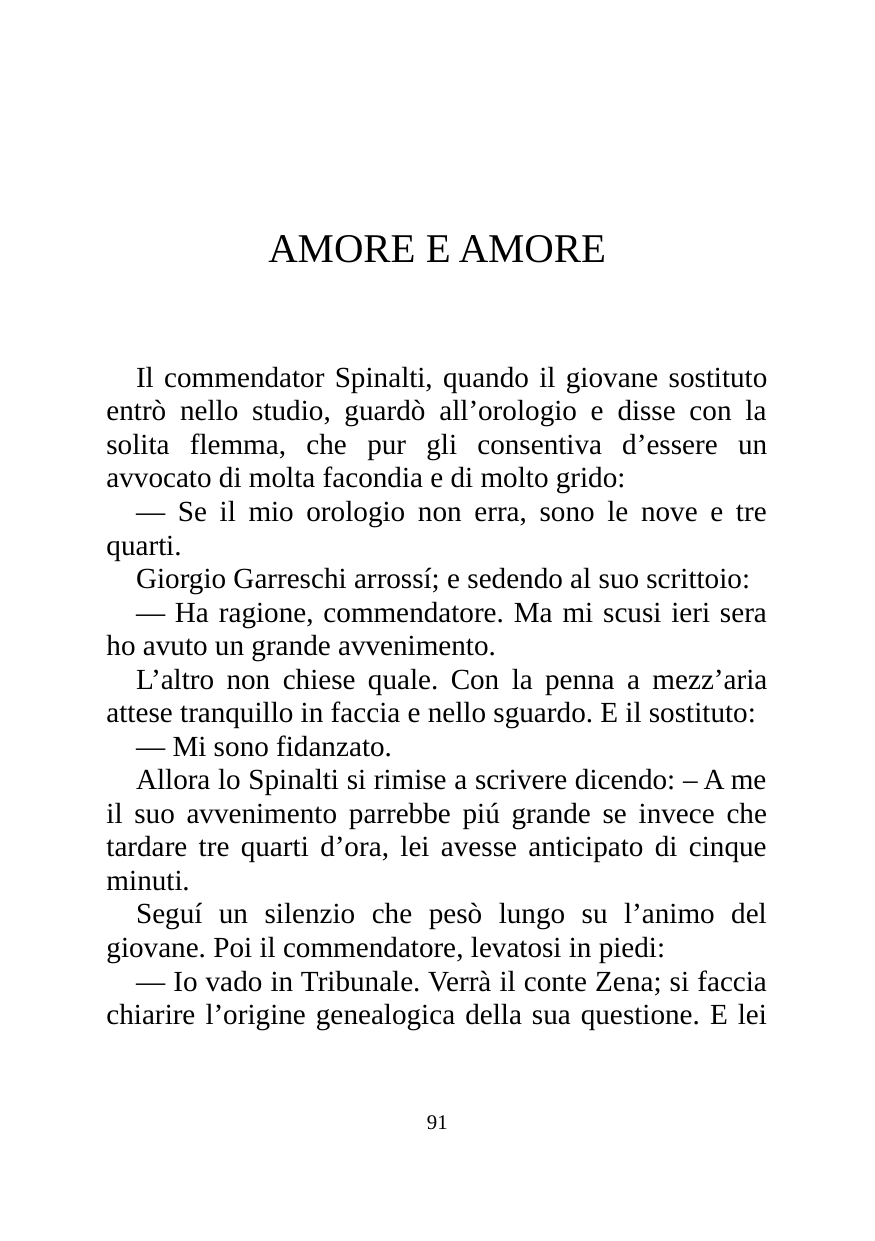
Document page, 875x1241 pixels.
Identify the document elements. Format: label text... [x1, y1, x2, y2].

text — Ha ragione, commendatore. Ma mi scusi ieri sera ho avuto un grande avvenimento. [106, 595, 768, 662]
text Il commendator Spinalti, quando il giovane sostituto entrò nello studio, guardò all’orologio e disse con la solita flemma, che pur gli consentiva d’essere un avvocato di molta facondia e di molto grido: [106, 360, 768, 494]
text — Io vado in Tribunale. Verrà il conte Zena; si faccia chiarire l’origine genealogica della sua questione. E lei [106, 964, 768, 1031]
text — Se il mio orologio non erra, sono le nove e tre quarti. [106, 494, 768, 561]
text — Mi sono fidanzato. [106, 729, 768, 762]
text Seguí un silenzio che pesò lungo su l’animo del giovane. Poi il commendatore, levatosi in piedi: [106, 897, 768, 964]
text Giorgio Garreschi arrossí; e sedendo al suo scrittoio: [106, 561, 768, 595]
subtitle AMORE E AMORE [106, 224, 768, 271]
text Allora lo Spinalti si rimise a scrivere dicendo: – A me il suo avvenimento parrebbe piú grande se invece che tardare tre quarti d’ora, lei avesse anticipato di cinque minuti. [106, 762, 768, 897]
text L’altro non chiese quale. Con la penna a mezz’aria attese tranquillo in faccia e nello sguardo. E il sostituto: [106, 662, 768, 729]
